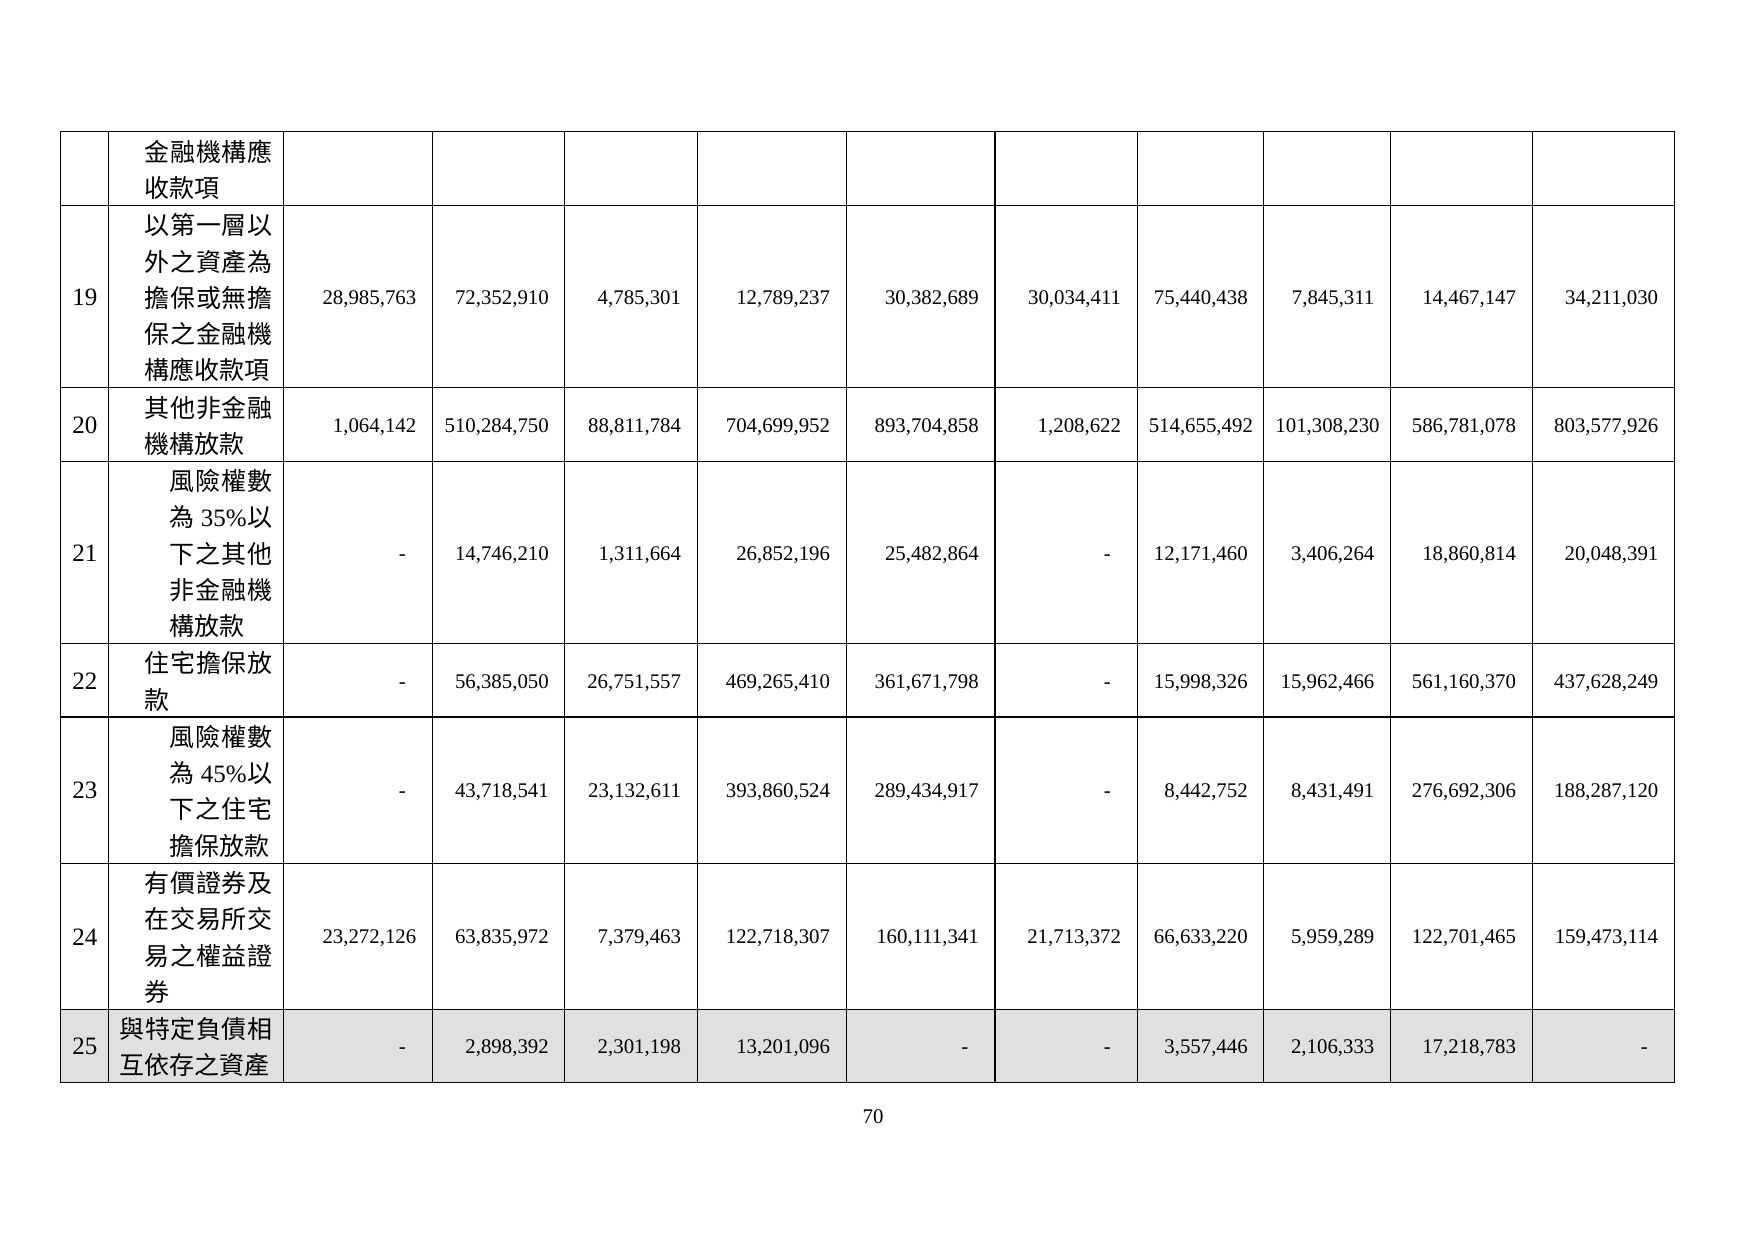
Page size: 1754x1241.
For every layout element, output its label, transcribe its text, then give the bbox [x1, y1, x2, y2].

table_cell 21,713,372 [996, 864, 1137, 1008]
table_cell 188,287,120 [1533, 718, 1674, 862]
table_cell 159,473,114 [1533, 864, 1674, 1008]
table_cell 75,440,438 [1138, 206, 1263, 387]
table_cell 561,160,370 [1391, 644, 1532, 716]
table_cell 72,352,910 [433, 206, 564, 387]
table_cell 276,692,306 [1391, 718, 1532, 862]
table_cell 22 [61, 644, 108, 716]
table_cell 14,467,147 [1391, 206, 1532, 387]
table_cell - [996, 132, 1137, 205]
table_cell 122,701,465 [1391, 864, 1532, 1008]
table_cell 20 [61, 388, 108, 461]
table_cell 19 [61, 206, 108, 387]
table_cell 15,962,466 [1264, 644, 1390, 716]
table_cell 586,781,078 [1391, 388, 1532, 461]
table_cell 3,406,264 [1264, 462, 1390, 643]
table_cell 2,106,333 [1264, 1010, 1390, 1082]
table_cell 金融機構應收款項 [109, 132, 283, 205]
table_cell - [1264, 132, 1390, 205]
table_cell - [284, 718, 432, 862]
table_cell 28,985,763 [284, 206, 432, 387]
table_cell 8,442,752 [1138, 718, 1263, 862]
table_cell 510,284,750 [433, 388, 564, 461]
table_cell 12,171,460 [1138, 462, 1263, 643]
table_cell 20,048,391 [1533, 462, 1674, 643]
table_cell 66,633,220 [1138, 864, 1263, 1008]
table_cell 160,111,341 [847, 864, 994, 1008]
table_cell 1,064,142 [284, 388, 432, 461]
table_cell - [284, 462, 432, 643]
table_cell 24 [61, 864, 108, 1008]
table_cell 25,482,864 [847, 462, 994, 643]
table_cell 30,034,411 [996, 206, 1137, 387]
table_cell 893,704,858 [847, 388, 994, 461]
table_cell 7,379,463 [565, 864, 697, 1008]
table_cell 43,718,541 [433, 718, 564, 862]
table_cell 63,835,972 [433, 864, 564, 1008]
table_cell 13,201,096 [698, 1010, 846, 1082]
table_cell [1533, 132, 1674, 205]
table_cell - [1391, 132, 1532, 205]
table_cell 122,718,307 [698, 864, 846, 1008]
table_cell - [565, 132, 697, 205]
table_cell 803,577,926 [1533, 388, 1674, 461]
table_cell 289,434,917 [847, 718, 994, 862]
table_cell 21 [61, 462, 108, 643]
table_cell 88,811,784 [565, 388, 697, 461]
table_cell 以第一層以外之資產為擔保或無擔保之金融機構應收款項 [109, 206, 283, 387]
table_cell 34,211,030 [1533, 206, 1674, 387]
table_cell 7,845,311 [1264, 206, 1390, 387]
table_cell 23 [61, 718, 108, 862]
table_cell 23,272,126 [284, 864, 432, 1008]
table_cell 風險權數為35%以下之其他非金融機構放款 [109, 462, 283, 643]
table_cell - [996, 1010, 1137, 1082]
table_cell - [996, 644, 1137, 716]
table_cell 393,860,524 [698, 718, 846, 862]
table_cell 1,311,664 [565, 462, 697, 643]
table_cell 5,959,289 [1264, 864, 1390, 1008]
table_cell 8,431,491 [1264, 718, 1390, 862]
table_cell 56,385,050 [433, 644, 564, 716]
table_cell 469,265,410 [698, 644, 846, 716]
table_cell 12,789,237 [698, 206, 846, 387]
table_cell 25 [61, 1010, 108, 1082]
table_cell 與特定負債相互依存之資產 [109, 1010, 283, 1082]
table_cell 23,132,611 [565, 718, 697, 862]
table_cell 26,852,196 [698, 462, 846, 643]
table_cell 514,655,492 [1138, 388, 1263, 461]
table_cell - [847, 1010, 994, 1082]
table_cell - [284, 1010, 432, 1082]
table_cell [61, 132, 108, 205]
table_cell - [284, 132, 432, 205]
table_cell 437,628,249 [1533, 644, 1674, 716]
table_cell 14,746,210 [433, 462, 564, 643]
table_cell 18,860,814 [1391, 462, 1532, 643]
table_cell - [698, 132, 846, 205]
table_cell 4,785,301 [565, 206, 697, 387]
table_cell [847, 132, 994, 205]
table_cell 30,382,689 [847, 206, 994, 387]
table_cell - [284, 644, 432, 716]
table_cell 1,208,622 [996, 388, 1137, 461]
table_cell - [996, 718, 1137, 862]
table_cell 住宅擔保放款 [109, 644, 283, 716]
table_cell 704,699,952 [698, 388, 846, 461]
table_cell 101,308,230 [1264, 388, 1390, 461]
table_cell 26,751,557 [565, 644, 697, 716]
table_cell - [996, 462, 1137, 643]
table_cell 2,898,392 [433, 1010, 564, 1082]
table_cell [1138, 132, 1263, 205]
table_cell 361,671,798 [847, 644, 994, 716]
table_cell 2,301,198 [565, 1010, 697, 1082]
table_cell 風險權數為45%以下之住宅擔保放款 [109, 718, 283, 862]
table_cell [433, 132, 564, 205]
table_cell 3,557,446 [1138, 1010, 1263, 1082]
table_cell 其他非金融機構放款 [109, 388, 283, 461]
table_cell 15,998,326 [1138, 644, 1263, 716]
table_cell - [1533, 1010, 1674, 1082]
table_cell 17,218,783 [1391, 1010, 1532, 1082]
table_cell 有價證券及在交易所交易之權益證券 [109, 864, 283, 1008]
